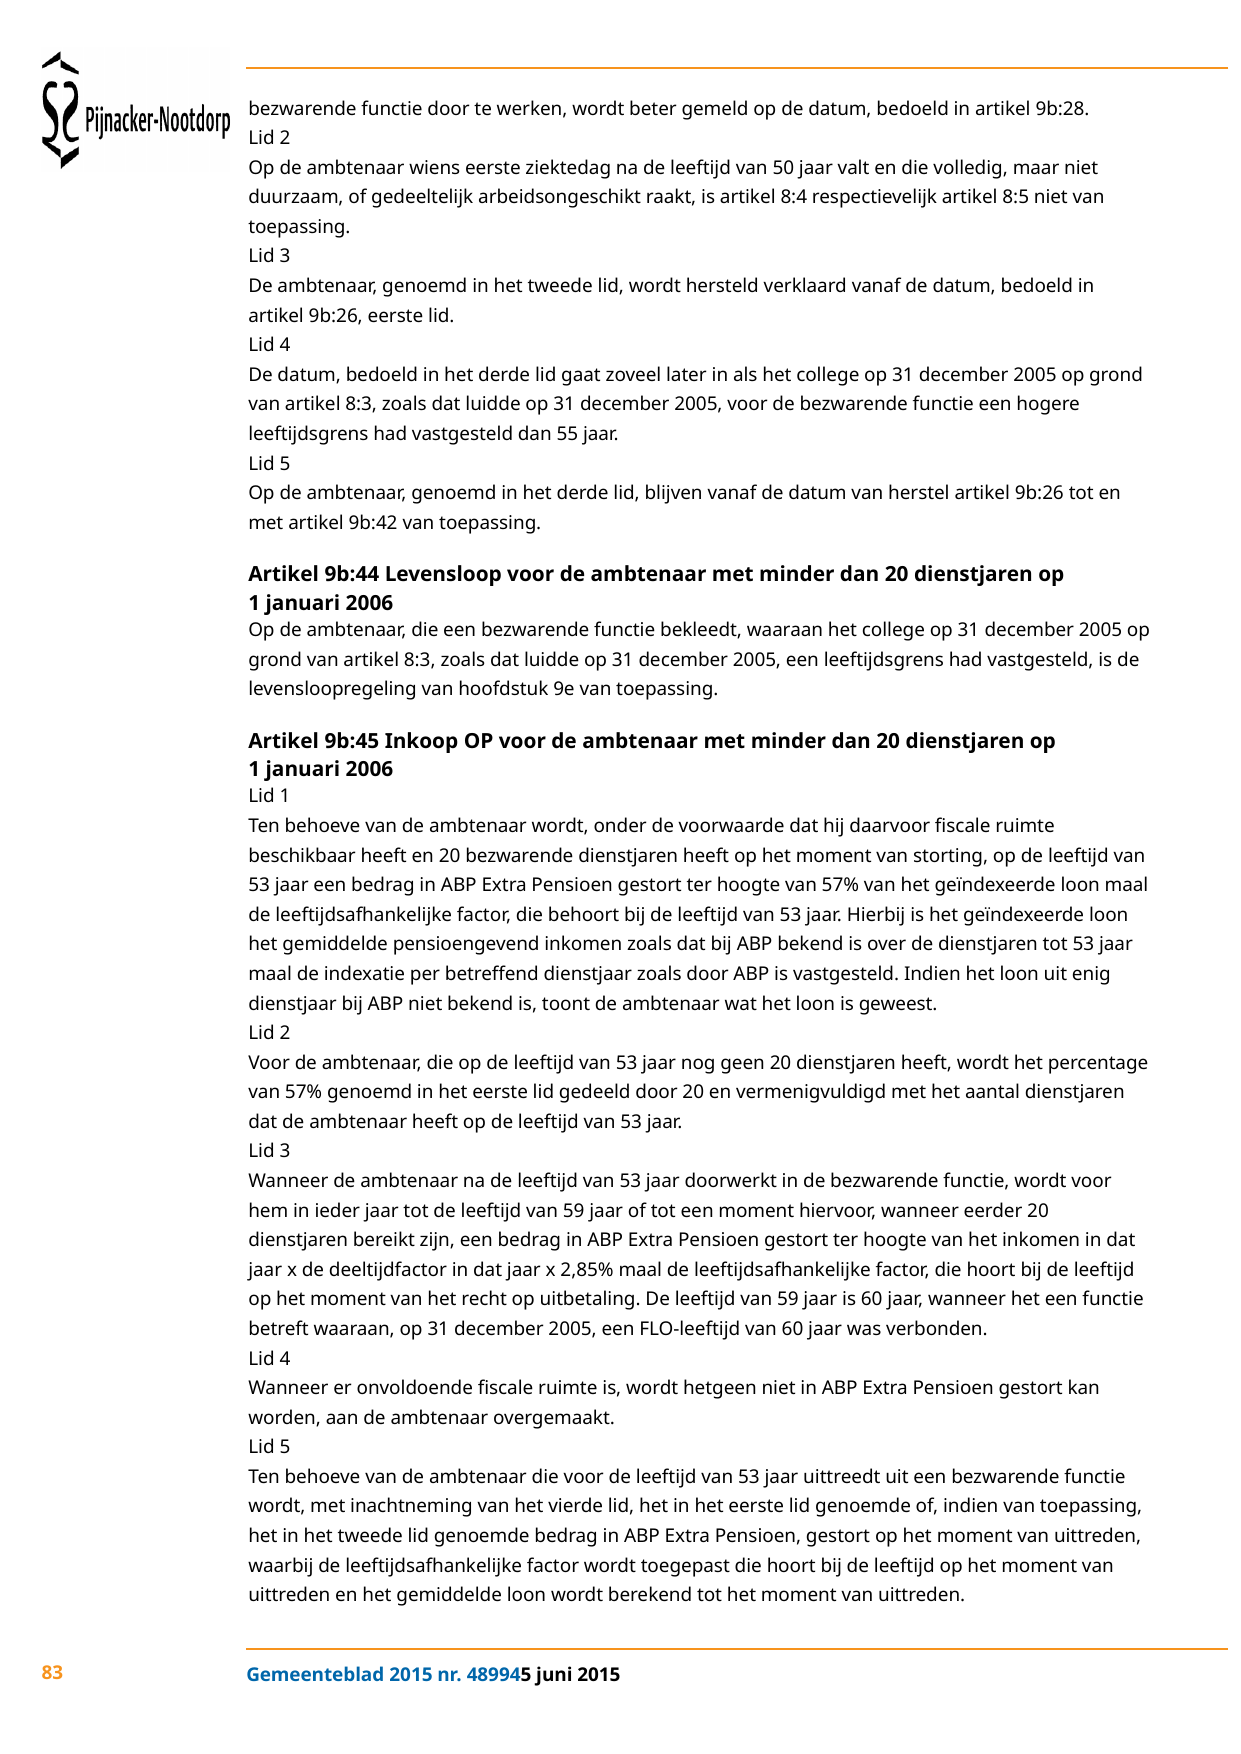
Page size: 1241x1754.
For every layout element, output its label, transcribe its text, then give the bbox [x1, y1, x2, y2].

text Lid 5 [248, 1433, 1152, 1459]
text Lid 1 [248, 783, 1152, 808]
text Lid 4 [248, 1345, 1152, 1371]
text Lid 3 [248, 243, 1152, 268]
text Wanneer de ambtenaar na de leeftijd van 53 jaar doorwerkt in de bezwarende functie, wordt voor hem in ieder jaar tot de leeftijd van 59 jaar of tot een moment hiervoor, wanneer eerder 20 dienstjaren bereikt zijn, een bedrag in ABP Extra Pensioen gestort ter hoogte van het inkomen in dat jaar x de deeltijdfactor in dat jaar x 2,85% maal de leeftijdsafhankelijke factor, die hoort bij de leeftijd op het moment van het recht op uitbetaling. De leeftijd van 59 jaar is 60 jaar, wanneer het een functie betreft waaraan, op 31 december 2005, een FLO-leeftijd van 60 jaar was verbonden. [248, 1167, 1152, 1341]
text Ten behoeve van de ambtenaar wordt, onder de voorwaarde dat hij daarvoor fiscale ruimte beschikbaar heeft en 20 bezwarende dienstjaren heeft op het moment van storting, op de leeftijd van 53 jaar een bedrag in ABP Extra Pensioen gestort ter hoogte van 57% van het geïndexeerde loon maal de leeftijdsafhankelijke factor, die behoort bij de leeftijd van 53 jaar. Hierbij is het geïndexeerde loon het gemiddelde pensioengevend inkomen zoals dat bij ABP bekend is over de dienstjaren tot 53 jaar maal de indexatie per betreffend dienstjaar zoals door ABP is vastgesteld. Indien het loon uit enig dienstjaar bij ABP niet bekend is, toont de ambtenaar wat het loon is geweest. [248, 812, 1152, 1016]
text Op de ambtenaar, die een bezwarende functie bekleedt, waaraan het college op 31 december 2005 op grond van artikel 8:3, zoals dat luidde op 31 december 2005, een leeftijdsgrens had vastgesteld, is de levensloopregeling van hoofdstuk 9e van toepassing. [248, 616, 1152, 701]
text Lid 4 [248, 331, 1152, 357]
text Wanneer er onvoldoende fiscale ruimte is, wordt hetgeen niet in ABP Extra Pensioen gestort kan worden, aan de ambtenaar overgemaakt. [248, 1374, 1152, 1430]
picture [41, 47, 231, 172]
text Lid 3 [248, 1138, 1152, 1163]
text Op de ambtenaar wiens eerste ziektedag na de leeftijd van 50 jaar valt en die volledig, maar niet duurzaam, of gedeeltelijk arbeidsongeschikt raakt, is artikel 8:4 respectievelijk artikel 8:5 niet van toepassing. [248, 154, 1152, 239]
text Artikel 9b:44 Levensloop voor de ambtenaar met minder dan 20 dienstjaren op 1 januari 2006 [248, 559, 1152, 616]
text Lid 2 [248, 1019, 1152, 1045]
text Voor de ambtenaar, die op de leeftijd van 53 jaar nog geen 20 dienstjaren heeft, wordt het percentage van 57% genoemd in het eerste lid gedeeld door 20 en vermenigvuldigd met het aantal dienstjaren dat de ambtenaar heeft op de leeftijd van 53 jaar. [248, 1049, 1152, 1134]
text Artikel 9b:45 Inkoop OP voor de ambtenaar met minder dan 20 dienstjaren op 1 januari 2006 [248, 726, 1152, 783]
text Lid 2 [248, 124, 1152, 150]
text Ten behoeve van de ambtenaar die voor de leeftijd van 53 jaar uittreedt uit een bezwarende functie wordt, met inachtneming van het vierde lid, het in het eerste lid genoemde of, indien van toepassing, het in het tweede lid genoemde bedrag in ABP Extra Pensioen, gestort op het moment van uittreden, waarbij de leeftijdsafhankelijke factor wordt toegepast die hoort bij de leeftijd op het moment van uittreden en het gemiddelde loon wordt berekend tot het moment van uittreden. [248, 1463, 1152, 1607]
text Lid 5 [248, 450, 1152, 476]
text Op de ambtenaar, genoemd in het derde lid, blijven vanaf de datum van herstel artikel 9b:26 tot en met artikel 9b:42 van toepassing. [248, 479, 1152, 535]
text De datum, bedoeld in het derde lid gaat zoveel later in als het college op 31 december 2005 op grond van artikel 8:3, zoals dat luidde op 31 december 2005, voor de bezwarende functie een hogere leeftijdsgrens had vastgesteld dan 55 jaar. [248, 361, 1152, 446]
text De ambtenaar, genoemd in het tweede lid, wordt hersteld verklaard vanaf de datum, bedoeld in artikel 9b:26, eerste lid. [248, 272, 1152, 328]
text bezwarende functie door te werken, wordt beter gemeld op de datum, bedoeld in artikel 9b:28. [248, 95, 1152, 121]
